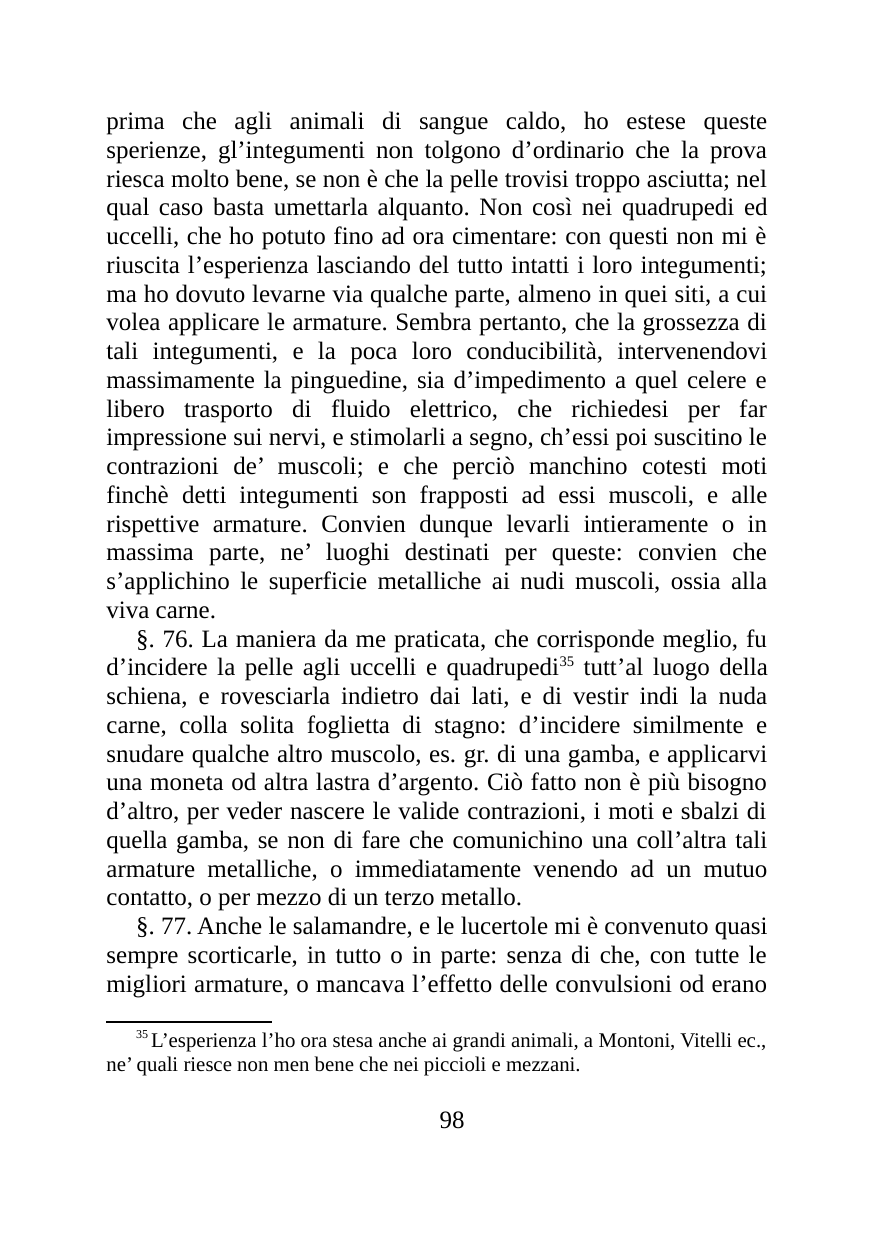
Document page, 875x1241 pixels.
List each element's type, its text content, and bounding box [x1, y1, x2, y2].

text prima che agli animali di sangue caldo, ho estese queste sperienze, gl’integumenti non tolgono d’ordinario che la prova riesca molto bene, se non è che la pelle trovisi troppo asciutta; nel qual caso basta umettarla alquanto. Non così nei quadrupedi ed uccelli, che ho potuto fino ad ora cimentare: con questi non mi è riuscita l’esperienza lasciando del tutto intatti i loro integumenti; ma ho dovuto levarne via qualche parte, almeno in quei siti, a cui volea applicare le armature. Sembra pertanto, che la grossezza di tali integumenti, e la poca loro conducibilità, intervenendovi massimamente la pinguedine, sia d’impedimento a quel celere e libero trasporto di fluido elettrico, che richiedesi per far impressione sui nervi, e stimolarli a segno, ch’essi poi suscitino le contrazioni de’ muscoli; e che perciò manchino cotesti moti finchè detti integumenti son frapposti ad essi muscoli, e alle rispettive armature. Convien dunque levarli intieramente o in massima parte, ne’ luoghi destinati per queste: convien che s’applichino le superficie metalliche ai nudi muscoli, ossia alla viva carne. [106, 106, 768, 624]
text §. 76. La maniera da me praticata, che corrisponde meglio, fu d’incidere la pelle agli uccelli e quadrupedi tutt’al luogo della schiena, e rovesciarla indietro dai lati, e di vestir indi la nuda carne, colla solita foglietta di stagno: d’incidere similmente e snudare qualche altro muscolo, es. gr. di una gamba, e applicarvi una moneta od altra lastra d’argento. Ciò fatto non è più bisogno d’altro, per veder nascere le valide contrazioni, i moti e sbalzi di quella gamba, se non di fare che comunichino una coll’altra tali armature metalliche, o immediatamente venendo ad un mutuo contatto, o per mezzo di un terzo metallo. [106, 624, 768, 911]
text §. 77. Anche le salamandre, e le lucertole mi è convenuto quasi sempre scorticarle, in tutto o in parte: senza di che, con tutte le migliori armature, o mancava l’effetto delle convulsioni od erano [106, 911, 768, 997]
text L’esperienza l’ho ora stesa anche ai grandi animali, a Montoni, Vitelli ec., ne’ quali riesce non men bene che nei piccioli e mezzani. [106, 1028, 768, 1076]
